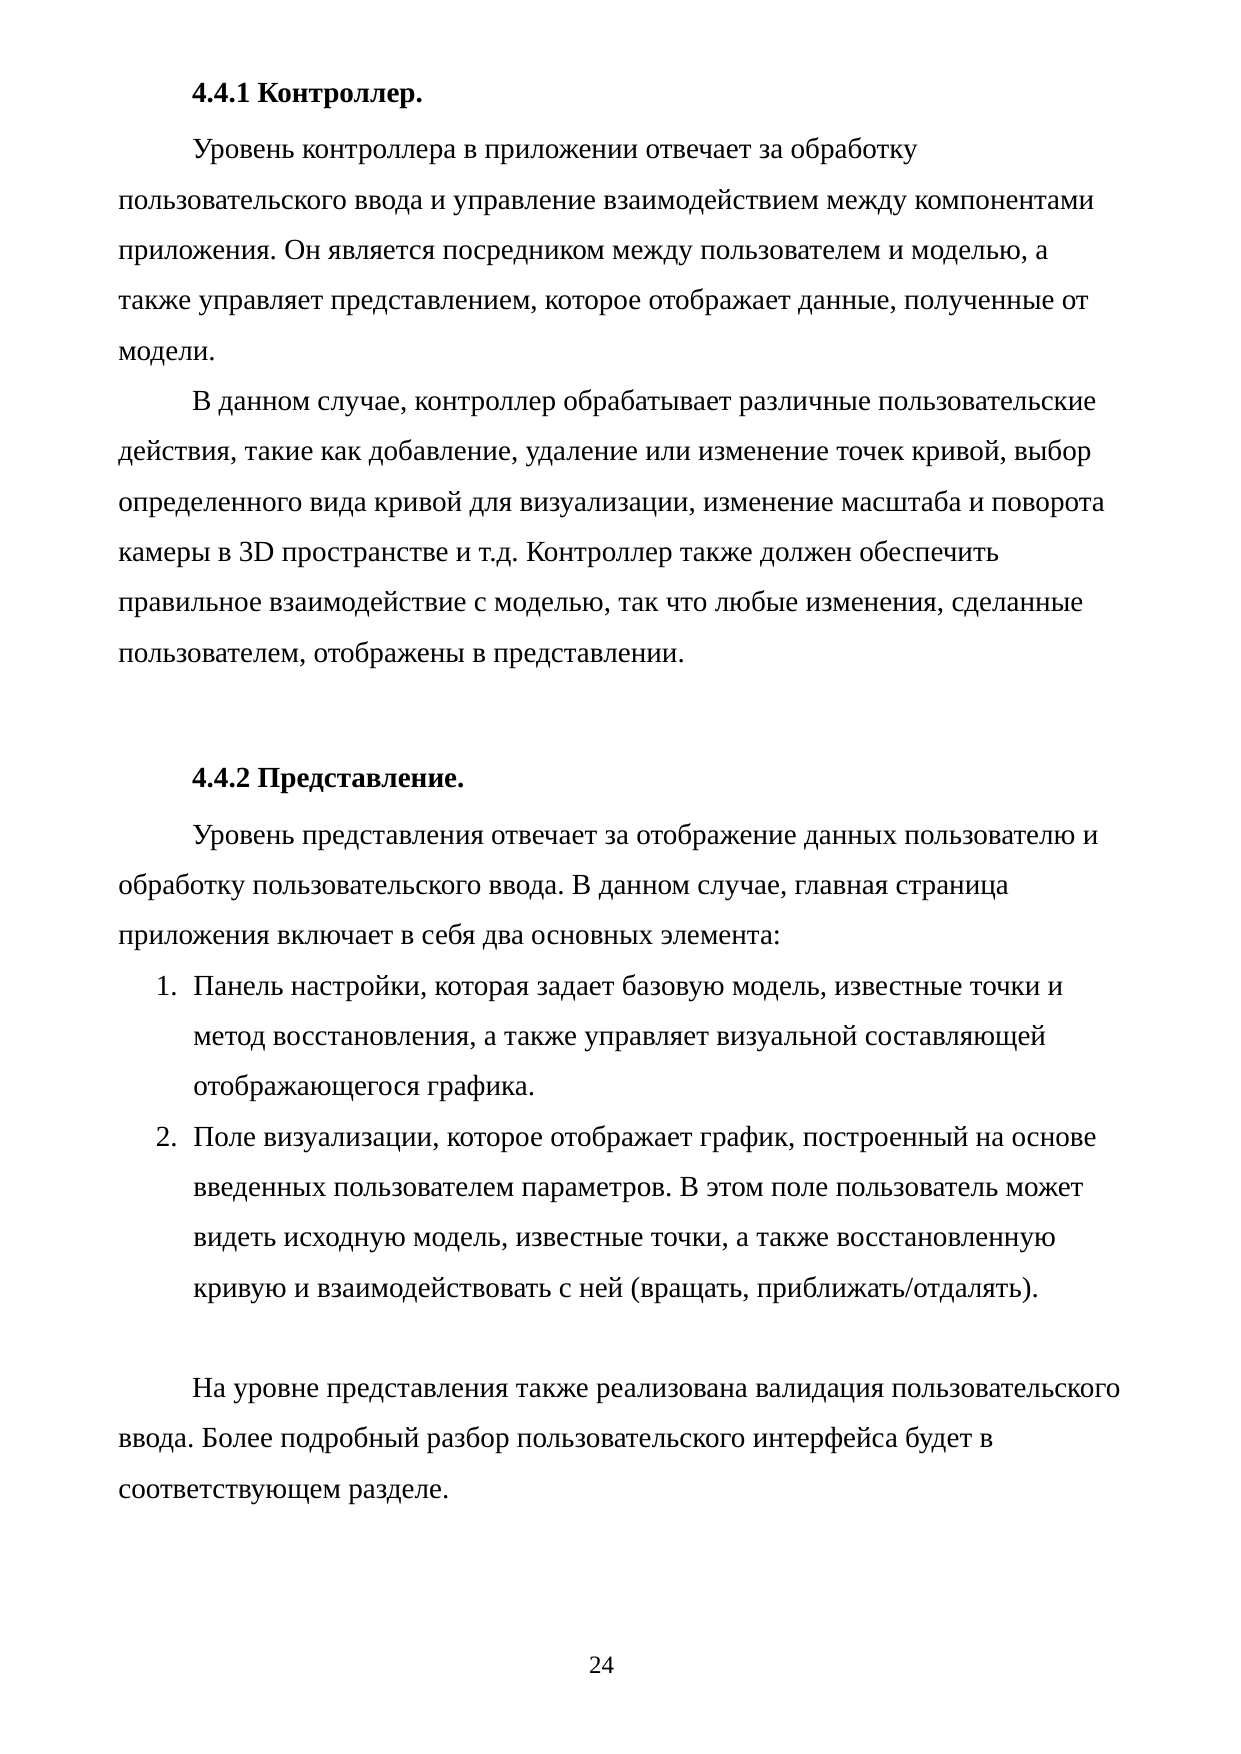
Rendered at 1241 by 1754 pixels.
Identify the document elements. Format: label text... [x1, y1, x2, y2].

text На уровне представления также реализована валидация пользовательского ввода. Более подробный разбор пользовательского интерфейса будет в соответствующем разделе. [118, 1370, 1122, 1504]
text Уровень контроллера в приложении отвечает за обработку пользовательского ввода и управление взаимодействием между компонентами приложения. Он является посредником между пользователем и моделью, а также управляет представлением, которое отображает данные, полученные от модели. [118, 132, 1122, 366]
subtitle 4.4.2 Представление. [118, 760, 1122, 794]
text Уровень представления отвечает за отображение данных пользователю и обработку пользовательского ввода. В данном случае, главная страница приложения включает в себя два основных элемента: [118, 817, 1122, 951]
list Поле визуализации, которое отображает график, построенный на основе введенных пользователем параметров. В этом поле пользователь может видеть исходную модель, известные точки, а также восстановленную кривую и взаимодействовать с ней (вращать, приближать/отдалять). [156, 1119, 1122, 1303]
subtitle 4.4.1 Контроллер. [118, 75, 1122, 108]
list Панель настройки, которая задает базовую модель, известные точки и метод восстановления, а также управляет визуальной составляющей отображающегося графика. [156, 968, 1122, 1102]
text В данном случае, контроллер обрабатывает различные пользовательские действия, такие как добавление, удаление или изменение точек кривой, выбор определенного вида кривой для визуализации, изменение масштаба и поворота камеры в 3D пространстве и т.д. Контроллер также должен обеспечить правильное взаимодействие с моделью, так что любые изменения, сделанные пользователем, отображены в представлении. [118, 383, 1122, 668]
